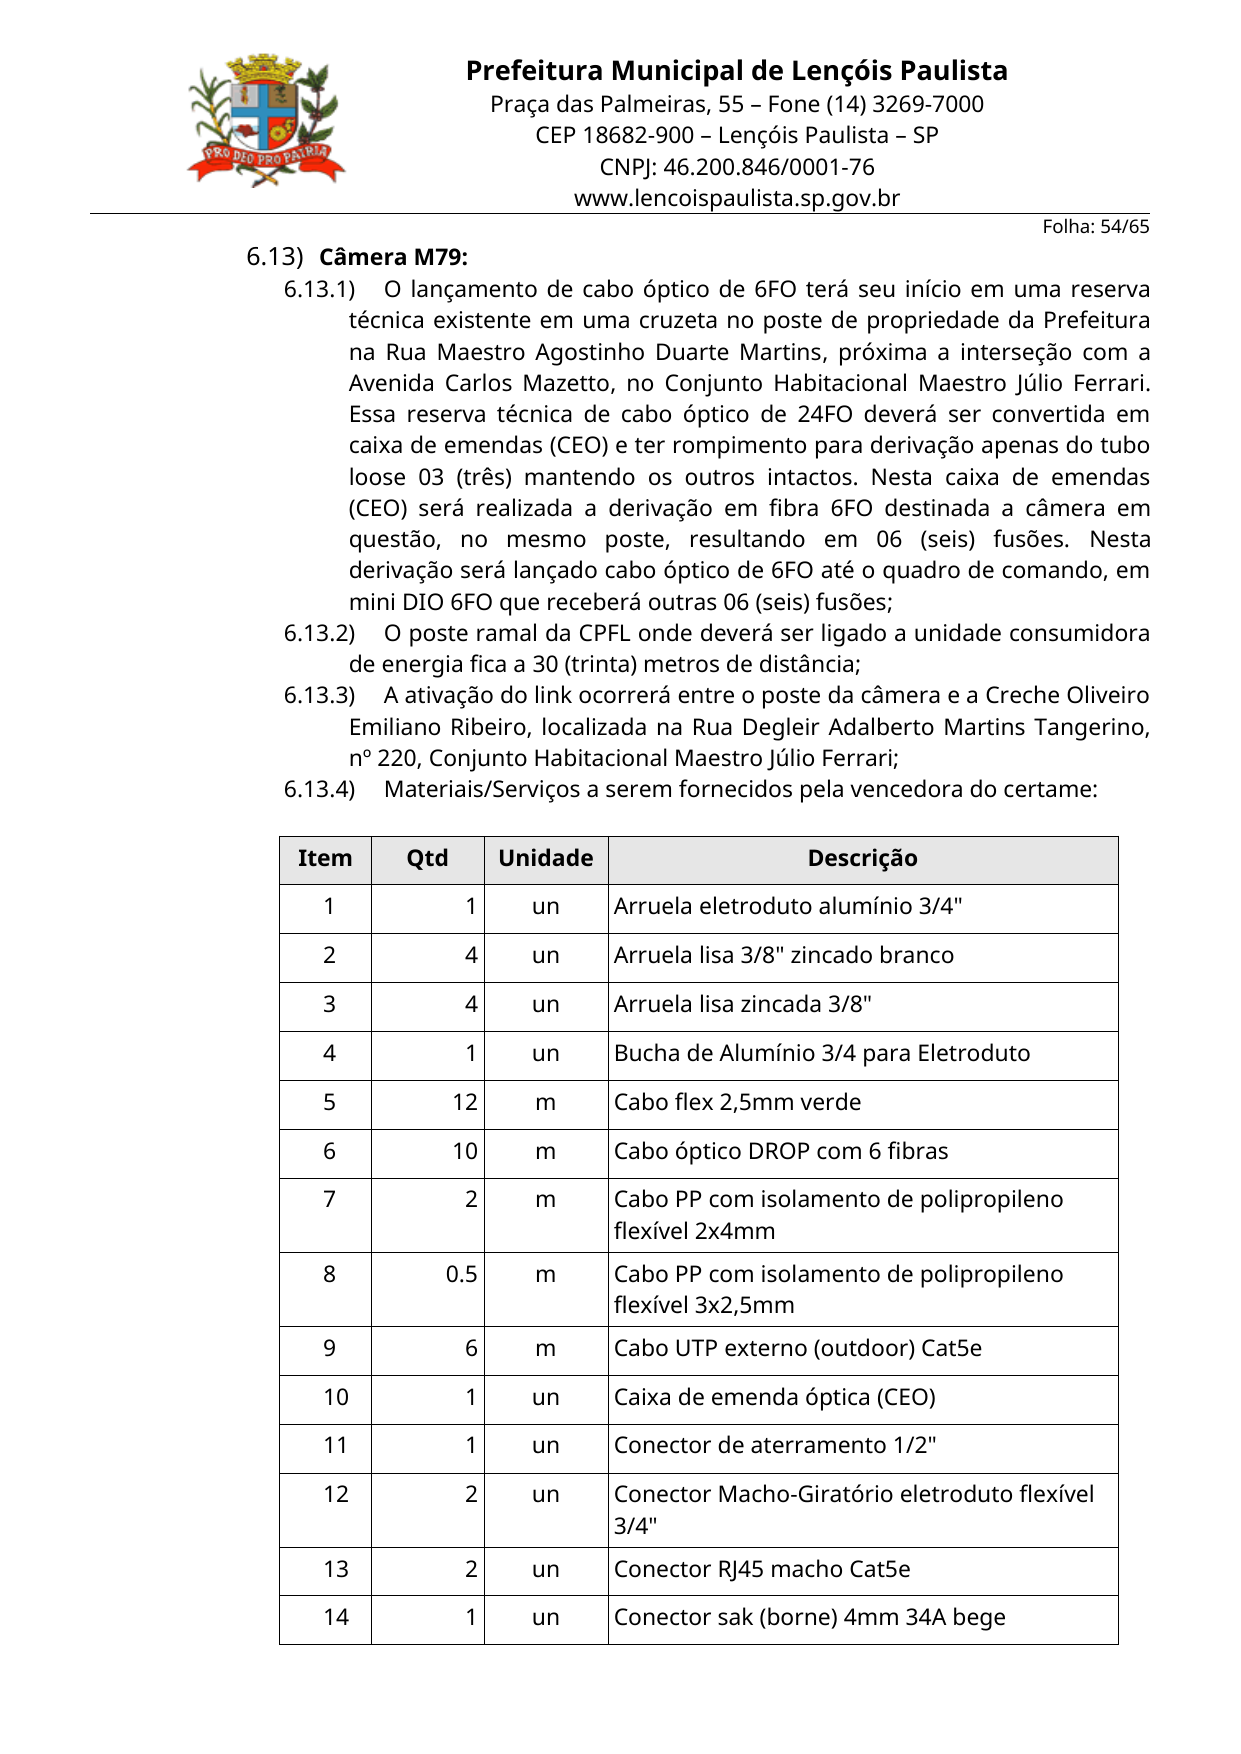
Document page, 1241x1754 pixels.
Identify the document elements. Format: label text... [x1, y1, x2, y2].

table_cell [280, 1130, 371, 1177]
list Câmera M79: [246, 239, 1152, 273]
table_cell 2 [372, 1474, 484, 1547]
table_cell m [485, 1327, 608, 1375]
table_cell [280, 1081, 371, 1129]
table_cell 0,5 [372, 1253, 484, 1326]
table_cell un [485, 1548, 608, 1595]
table_cell 1 [372, 885, 484, 933]
table_cell un [485, 1376, 608, 1423]
list Materiais/Serviços a serem fornecidos pela vencedora do certame: [284, 773, 1152, 804]
table_cell un [485, 1032, 608, 1080]
table_cell 10 [372, 1130, 484, 1177]
list A ativação do link ocorrerá entre o poste da câmera e a Creche Oliveiro Emiliano Ribeiro, localizada na Rua Degleir Adalberto Martins Tangerino, nº 220, Conjunto Habitacional Maestro Júlio Ferrari; [284, 679, 1152, 773]
table_cell 12 [372, 1081, 484, 1129]
table_cell un [485, 1425, 608, 1472]
table_cell Arruela eletroduto alumínio 3/4" [609, 885, 1118, 933]
table_cell [280, 1376, 371, 1423]
table_cell Conector Macho-Giratório eletroduto flexível 3/4" [609, 1474, 1118, 1547]
table_cell 4 [372, 983, 484, 1031]
table_cell Conector RJ45 macho Cat5e [609, 1548, 1118, 1595]
table_header Unidade [485, 837, 608, 884]
table_cell [280, 1474, 371, 1547]
table_cell un [485, 934, 608, 982]
table_cell Cabo flex 2,5mm verde [609, 1081, 1118, 1129]
table_cell m [485, 1081, 608, 1129]
table_cell m [485, 1179, 608, 1252]
table_cell Conector sak (borne) 4mm 34A bege [609, 1596, 1118, 1644]
table_cell 4 [372, 934, 484, 982]
table_cell un [485, 1474, 608, 1547]
table_cell [280, 1253, 371, 1326]
list O poste ramal da CPFL onde deverá ser ligado a unidade consumidora de energia fica a 30 (trinta) metros de distância; [284, 617, 1152, 679]
table_header Descrição [609, 837, 1118, 884]
table_cell Cabo óptico DROP com 6 fibras [609, 1130, 1118, 1177]
table_cell m [485, 1130, 608, 1177]
table_cell Conector de aterramento 1/2" [609, 1425, 1118, 1472]
table_cell un [485, 885, 608, 933]
table_cell [280, 1425, 371, 1472]
table_cell Cabo UTP externo (outdoor) Cat5e [609, 1327, 1118, 1375]
table_cell 1 [372, 1032, 484, 1080]
table_cell [280, 1179, 371, 1252]
table_cell [280, 934, 371, 982]
table_header Qtd [372, 837, 484, 884]
table_cell 2 [372, 1179, 484, 1252]
table_cell m [485, 1253, 608, 1326]
table_cell Arruela lisa zincada 3/8" [609, 983, 1118, 1031]
list O lançamento de cabo óptico de 6FO terá seu início em uma reserva técnica existente em uma cruzeta no poste de propriedade da Prefeitura na Rua Maestro Agostinho Duarte Martins, próxima a interseção com a Avenida Carlos Mazetto, no Conjunto Habitacional Maestro Júlio Ferrari. Essa reserva técnica de cabo óptico de 24FO deverá ser convertida em caixa de emendas (CEO) e ter rompimento para derivação apenas do tubo loose 03 (três) mantendo os outros intactos. Nesta caixa de emendas (CEO) será realizada a derivação em fibra 6FO destinada a câmera em questão, no mesmo poste, resultando em 06 (seis) fusões. Nesta derivação será lançado cabo óptico de 6FO até o quadro de comando, em mini DIO 6FO que receberá outras 06 (seis) fusões; [284, 273, 1152, 617]
table_cell un [485, 1596, 608, 1644]
table_cell [280, 1548, 371, 1595]
table_cell 6 [372, 1327, 484, 1375]
table_cell Arruela lisa 3/8" zincado branco [609, 934, 1118, 982]
table_cell 1 [372, 1376, 484, 1423]
table_cell [280, 1327, 371, 1375]
table_cell [280, 1596, 371, 1644]
table_cell [280, 983, 371, 1031]
table_cell un [485, 983, 608, 1031]
table_cell Cabo PP com isolamento de polipropileno flexível 2x4mm [609, 1179, 1118, 1252]
table_cell 1 [372, 1596, 484, 1644]
table_cell [280, 1032, 371, 1080]
picture [184, 51, 348, 188]
table_cell 1 [372, 1425, 484, 1472]
table_cell Bucha de Alumínio 3/4 para Eletroduto [609, 1032, 1118, 1080]
table_header Item [280, 837, 371, 884]
table_cell Cabo PP com isolamento de polipropileno flexível 3x2,5mm [609, 1253, 1118, 1326]
table_cell 2 [372, 1548, 484, 1595]
table_cell Caixa de emenda óptica (CEO) [609, 1376, 1118, 1423]
table_cell [280, 885, 371, 933]
